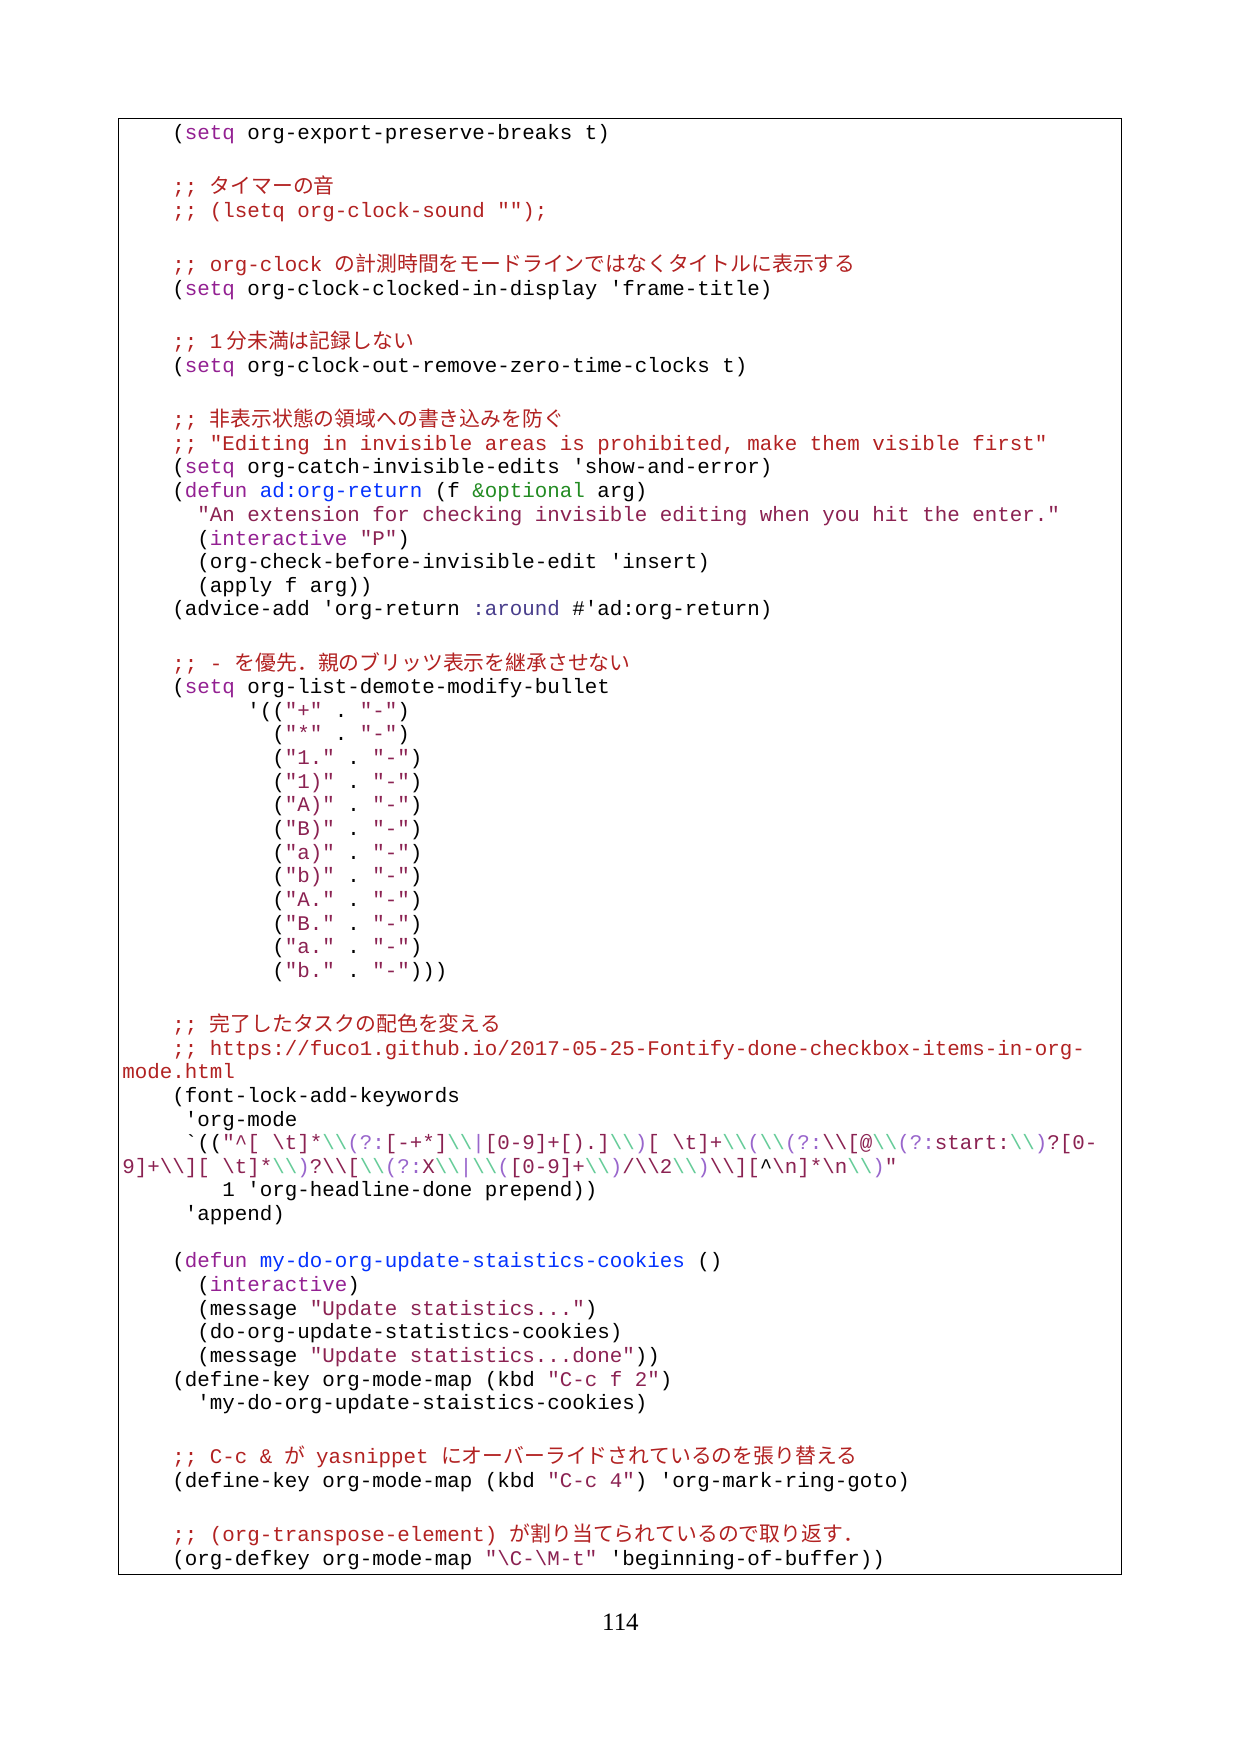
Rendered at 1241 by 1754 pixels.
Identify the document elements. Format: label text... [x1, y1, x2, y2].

text ;; - を優先．親のブリッツ表示を継承させない [119, 642, 1121, 672]
text '(("+" . "-") [119, 696, 1121, 719]
text ;; "Editing in invisible areas is prohibited, make them visible first" [119, 429, 1121, 453]
text ;; org-clock の計測時間をモードラインではなくタイトルに表示する [119, 243, 1121, 273]
text ("a." . "-") [119, 932, 1121, 956]
text ;; タイマーの音 [119, 165, 1121, 196]
text ("B." . "-") [119, 909, 1121, 932]
text ("*" . "-") [119, 719, 1121, 743]
text ("b." . "-"))) [119, 956, 1121, 979]
text 'my-do-org-update-staistics-cookies) [119, 1388, 1121, 1412]
text (setq org-catch-invisible-edits 'show-and-error) [119, 453, 1121, 476]
text ;; 完了したタスクの配色を変える [119, 1003, 1121, 1034]
text ;; 非表示状態の領域への書き込みを防ぐ [119, 398, 1121, 429]
text ;; 1分未満は記録しない [119, 321, 1121, 351]
text ("B)" . "-") [119, 814, 1121, 838]
text (define-key org-mode-map (kbd "C-c f 2") [119, 1365, 1121, 1388]
text ;; (lsetq org-clock-sound ""); [119, 196, 1121, 219]
text ("1)" . "-") [119, 767, 1121, 790]
text ("A." . "-") [119, 885, 1121, 909]
text 1 'org-headline-done prepend)) [119, 1176, 1121, 1199]
text ;; C-c & が yasnippet にオーバーライドされているのを張り替える [119, 1436, 1121, 1466]
text ("1." . "-") [119, 743, 1121, 767]
text ;; (org-transpose-element) が割り当てられているので取り返す． [119, 1513, 1121, 1544]
text ("a)" . "-") [119, 838, 1121, 861]
text 'append) [119, 1199, 1121, 1223]
text (setq org-export-preserve-breaks t) [119, 119, 1121, 142]
text (define-key org-mode-map (kbd "C-c 4") 'org-mark-ring-goto) [119, 1466, 1121, 1490]
text (defun ad:org-return (f &optional arg) [119, 476, 1121, 500]
text (message "Update statistics...done")) [119, 1341, 1121, 1365]
text (do-org-update-statistics-cookies) [119, 1317, 1121, 1341]
text (interactive) [119, 1270, 1121, 1294]
text `(("^[ \t]*\\(?:[-+*]\\|[0-9]+[).]\\)[ \t]+\\(\\(?:\\[@\\(?:start:\\)?[0-9]+\\][ \t]*\\)?\\[\\(?:X\\|\\([0-9]+\\)/\\2\\)\\][^\n]*\n\\)" [119, 1128, 1121, 1176]
text (org-defkey org-mode-map "\C-\M-t" 'beginning-of-buffer)) [119, 1544, 1121, 1574]
text "An extension for checking invisible editing when you hit the enter." [119, 500, 1121, 523]
text (setq org-list-demote-modify-bullet [119, 672, 1121, 696]
text (apply f arg)) [119, 571, 1121, 594]
text 'org-mode [119, 1104, 1121, 1128]
text (setq org-clock-out-remove-zero-time-clocks t) [119, 351, 1121, 375]
text ("b)" . "-") [119, 861, 1121, 885]
text (org-check-before-invisible-edit 'insert) [119, 547, 1121, 571]
text (font-lock-add-keywords [119, 1081, 1121, 1104]
text ("A)" . "-") [119, 790, 1121, 814]
text (defun my-do-org-update-staistics-cookies () [119, 1246, 1121, 1270]
text (setq org-clock-clocked-in-display 'frame-title) [119, 273, 1121, 297]
text (message "Update statistics...") [119, 1294, 1121, 1317]
text (interactive "P") [119, 523, 1121, 547]
text ;; https://fuco1.github.io/2017-05-25-Fontify-done-checkbox-items-in-org-mode.html [119, 1034, 1121, 1081]
text (advice-add 'org-return :around #'ad:org-return) [119, 594, 1121, 618]
